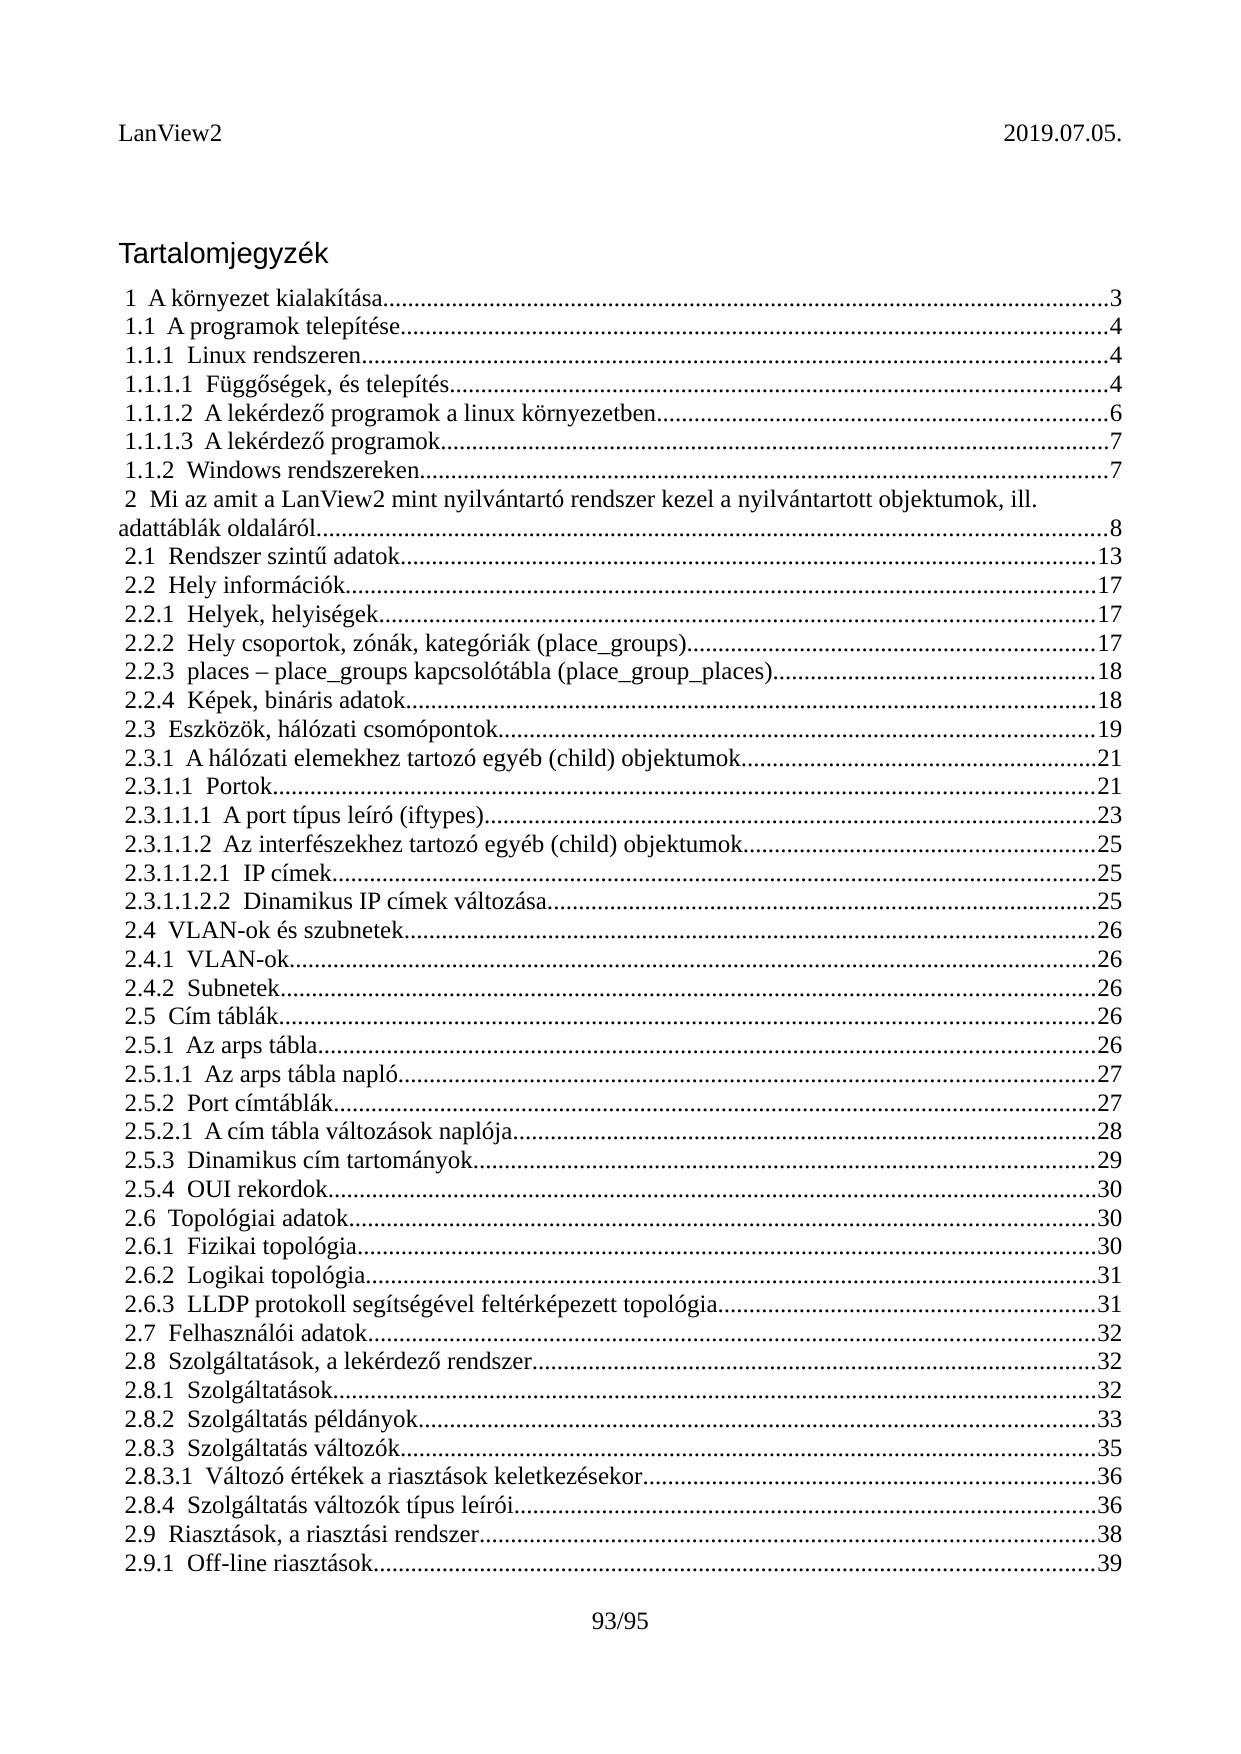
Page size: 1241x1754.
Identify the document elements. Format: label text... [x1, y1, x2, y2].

text 1.1 A programok telepítése 4 [118, 311, 1122, 340]
text 1.1.1.3 A lekérdező programok 7 [118, 426, 1122, 455]
text 2.4 VLAN-ok és szubnetek 26 [118, 915, 1122, 944]
text 2.6.3 LLDP protokoll segítségével feltérképezett topológia 31 [118, 1289, 1122, 1318]
text 2.4.2 Subnetek 26 [118, 973, 1122, 1001]
text 2.6.2 Logikai topológia 31 [118, 1260, 1122, 1289]
text 2.2.2 Hely csoportok, zónák, kategóriák (place_groups) 17 [118, 628, 1122, 656]
text 2.2 Hely információk 17 [118, 570, 1122, 599]
text 1.1.1.1 Függőségek, és telepítés 4 [118, 369, 1122, 398]
text 1.1.1.2 A lekérdező programok a linux környezetben 6 [118, 398, 1122, 426]
text 2.7 Felhasználói adatok 32 [118, 1318, 1122, 1346]
text 1.1.1 Linux rendszeren 4 [118, 340, 1122, 369]
text 1 A környezet kialakítása 3 [118, 283, 1122, 311]
text 2.9 Riasztások, a riasztási rendszer 38 [118, 1519, 1122, 1548]
text 2.5.4 OUI rekordok 30 [118, 1174, 1122, 1203]
text 2.9.1 Off-line riasztások 39 [118, 1548, 1122, 1576]
text 2.5.1 Az arps tábla 26 [118, 1030, 1122, 1059]
text 2.5.3 Dinamikus cím tartományok 29 [118, 1145, 1122, 1174]
text 2.2.1 Helyek, helyiségek 17 [118, 599, 1122, 628]
text 2.8.3 Szolgáltatás változók 35 [118, 1433, 1122, 1461]
text 2.8.4 Szolgáltatás változók típus leírói 36 [118, 1490, 1122, 1519]
text 2.5.1.1 Az arps tábla napló 27 [118, 1059, 1122, 1088]
text 2.3.1.1 Portok 21 [118, 771, 1122, 800]
text 2.2.4 Képek, bináris adatok 18 [118, 685, 1122, 714]
text 2.3 Eszközök, hálózati csomópontok 19 [118, 714, 1122, 743]
subtitle Tartalomjegyzék [118, 237, 1122, 270]
text 2.8.3.1 Változó értékek a riasztások keletkezésekor 36 [118, 1461, 1122, 1490]
text 2.3.1.1.1 A port típus leíró (iftypes) 23 [118, 800, 1122, 829]
text 2.3.1.1.2 Az interfészekhez tartozó egyéb (child) objektumok 25 [118, 829, 1122, 858]
text 2.8 Szolgáltatások, a lekérdező rendszer 32 [118, 1346, 1122, 1375]
text 2.3.1.1.2.1 IP címek 25 [118, 858, 1122, 886]
text 2.5.2.1 A cím tábla változások naplója 28 [118, 1116, 1122, 1145]
text 2.5 Cím táblák 26 [118, 1001, 1122, 1030]
text 2.5.2 Port címtáblák. 27 [118, 1088, 1122, 1116]
text 2.2.3 places – place_groups kapcsolótábla (place_group_places) 18 [118, 656, 1122, 685]
text 2 Mi az amit a LanView2 mint nyilvántartó rendszer kezel a nyilvántartott objektumok, ill. adattáblák oldaláról. 8 [118, 484, 1122, 541]
text 2.1 Rendszer szintű adatok 13 [118, 541, 1122, 570]
text 1.1.2 Windows rendszereken 7 [118, 455, 1122, 484]
text 2.8.1 Szolgáltatások 32 [118, 1375, 1122, 1404]
text 2.3.1.1.2.2 Dinamikus IP címek változása. 25 [118, 886, 1122, 915]
text 2.4.1 VLAN-ok 26 [118, 944, 1122, 973]
text 2.6 Topológiai adatok 30 [118, 1203, 1122, 1231]
text 2.6.1 Fizikai topológia 30 [118, 1231, 1122, 1260]
text 2.8.2 Szolgáltatás példányok 33 [118, 1404, 1122, 1433]
text 2.3.1 A hálózati elemekhez tartozó egyéb (child) objektumok 21 [118, 743, 1122, 771]
